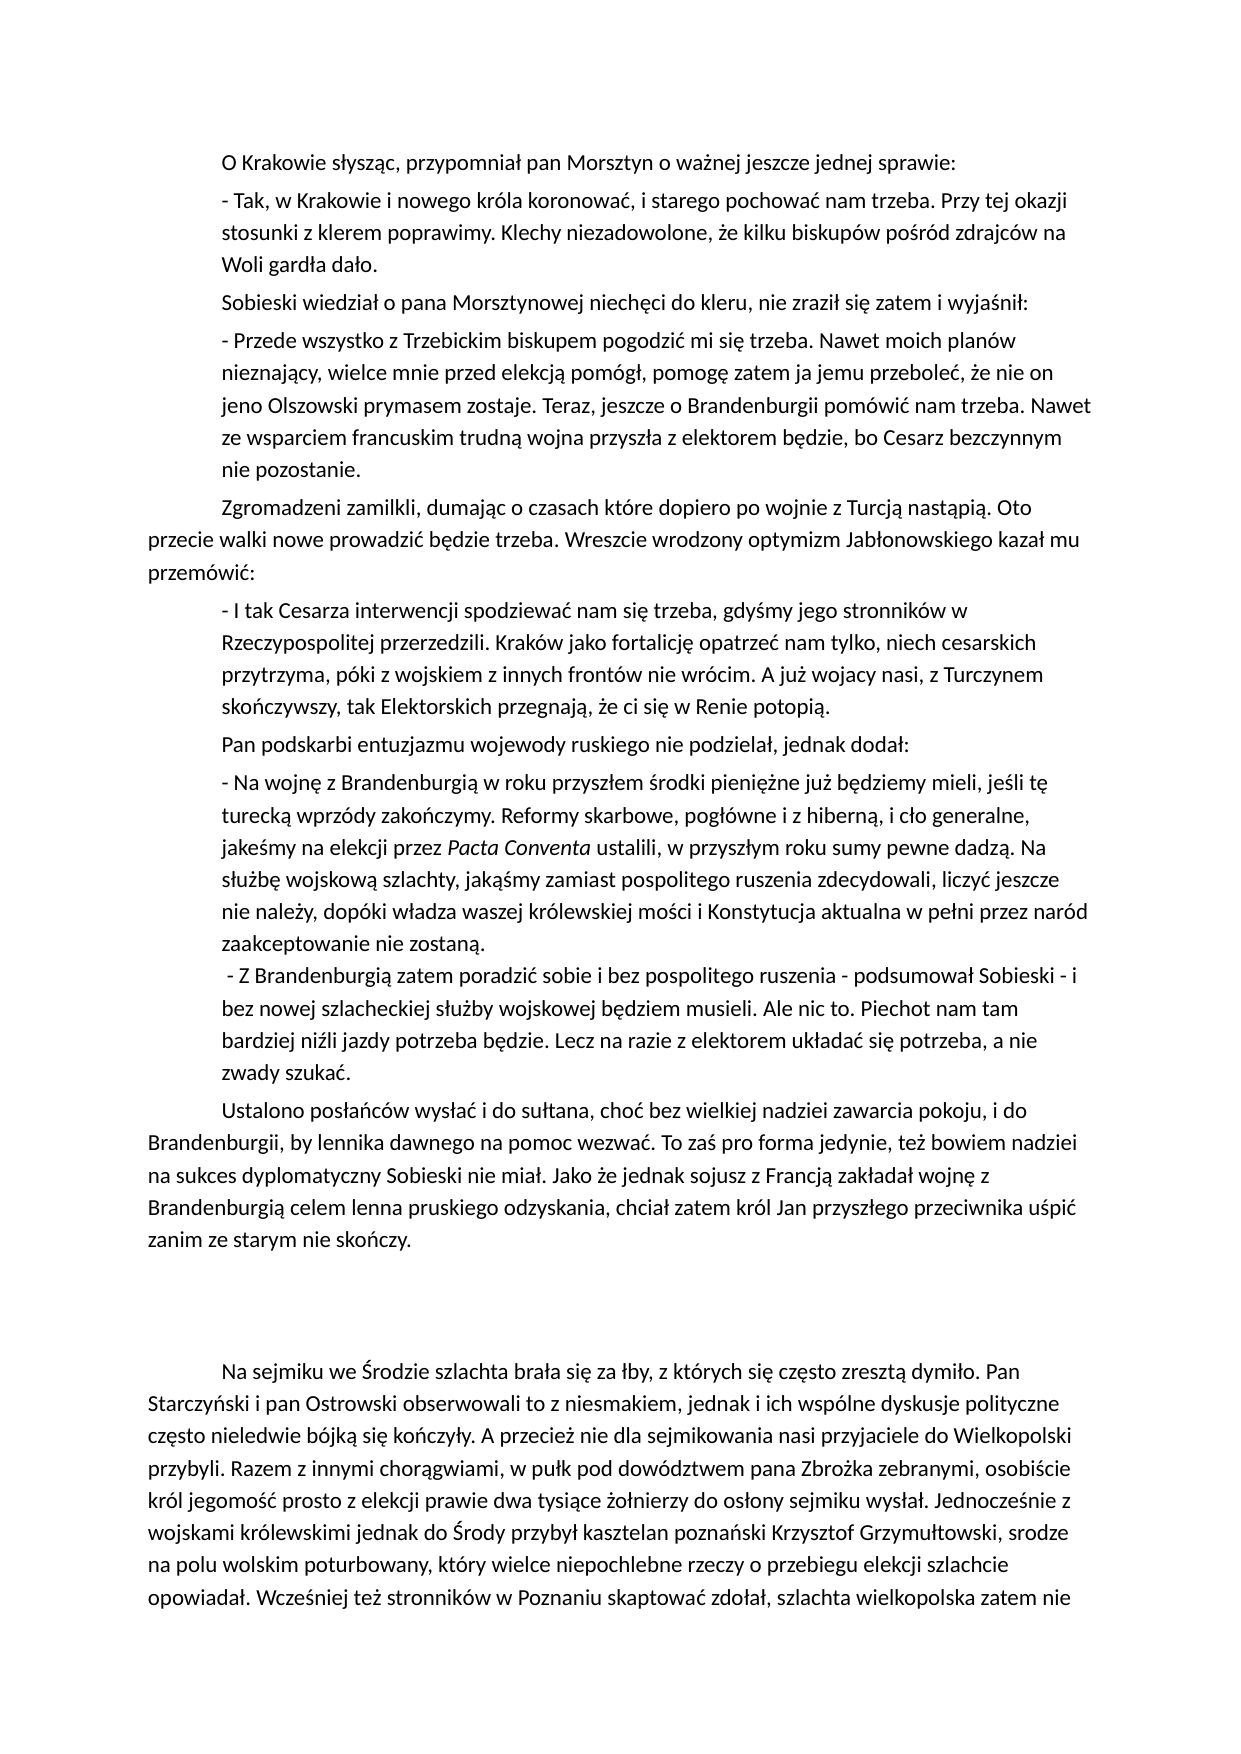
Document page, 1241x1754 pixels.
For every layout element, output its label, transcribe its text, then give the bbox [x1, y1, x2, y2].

text O Krakowie słysząc, przypomniał pan Morsztyn o ważnej jeszcze jednej sprawie: [148, 148, 1093, 176]
text - Z Brandenburgią zatem poradzić sobie i bez pospolitego ruszenia - podsumował Sobieski - i bez nowej szlacheckiej służby wojskowej będziem musieli. Ale nic to. Piechot nam tam bardziej niźli jazdy potrzeba będzie. Lecz na razie z elektorem układać się potrzeba, a nie zwady szukać. [221, 962, 1093, 1086]
text Pan podskarbi entuzjazmu wojewody ruskiego nie podzielał, jednak dodał: [148, 730, 1093, 758]
text - Tak, w Krakowie i nowego króla koronować, i starego pochować nam trzeba. Przy tej okazji stosunki z klerem poprawimy. Klechy niezadowolone, że kilku biskupów pośród zdrajców na Woli gardła dało. [221, 186, 1093, 278]
text Sobieski wiedział o pana Morsztynowej niechęci do kleru, nie zraził się zatem i wyjaśnił: [148, 288, 1093, 316]
text Ustalono posłańców wysłać i do sułtana, choć bez wielkiej nadziei zawarcia pokoju, i do Brandenburgii, by lennika dawnego na pomoc wezwać. To zaś pro forma jedynie, też bowiem nadziei na sukces dyplomatyczny Sobieski nie miał. Jako że jednak sojusz z Francją zakładał wojnę z Brandenburgią celem lenna pruskiego odzyskania, chciał zatem król Jan przyszłego przeciwnika uśpić zanim ze starym nie skończy. [148, 1096, 1093, 1253]
text - Przede wszystko z Trzebickim biskupem pogodzić mi się trzeba. Nawet moich planów nieznający, wielce mnie przed elekcją pomógł, pomogę zatem ja jemu przeboleć, że nie on jeno Olszowski prymasem zostaje. Teraz, jeszcze o Brandenburgii pomówić nam trzeba. Nawet ze wsparciem francuskim trudną wojna przyszła z elektorem będzie, bo Cesarz bezczynnym nie pozostanie. [221, 326, 1093, 483]
text Zgromadzeni zamilkli, dumając o czasach które dopiero po wojnie z Turcją nastąpią. Oto przecie walki nowe prowadzić będzie trzeba. Wreszcie wrodzony optymizm Jabłonowskiego kazał mu przemówić: [148, 493, 1093, 586]
text - Na wojnę z Brandenburgią w roku przyszłem środki pieniężne już będziemy mieli, jeśli tę turecką wprzódy zakończymy. Reformy skarbowe, pogłówne i z hiberną, i cło generalne, jakeśmy na elekcji przez Pacta Conventa ustalili, w przyszłym roku sumy pewne dadzą. Na służbę wojskową szlachty, jakąśmy zamiast pospolitego ruszenia zdecydowali, liczyć jeszcze nie należy, dopóki władza waszej królewskiej mości i Konstytucja aktualna w pełni przez naród zaakceptowanie nie zostaną. [221, 768, 1093, 957]
text - I tak Cesarza interwencji spodziewać nam się trzeba, gdyśmy jego stronników w Rzeczypospolitej przerzedzili. Kraków jako fortalicję opatrzeć nam tylko, niech cesarskich przytrzyma, póki z wojskiem z innych frontów nie wrócim. A już wojacy nasi, z Turczynem skończywszy, tak Elektorskich przegnają, że ci się w Renie potopią. [221, 596, 1093, 720]
text Na sejmiku we Środzie szlachta brała się za łby, z których się często zresztą dymiło. Pan Starczyński i pan Ostrowski obserwowali to z niesmakiem, jednak i ich wspólne dyskusje polityczne często nieledwie bójką się kończyły. A przecież nie dla sejmikowania nasi przyjaciele do Wielkopolski przybyli. Razem z innymi chorągwiami, w pułk pod dowództwem pana Zbrożka zebranymi, osobiście król jegomość prosto z elekcji prawie dwa tysiące żołnierzy do osłony sejmiku wysłał. Jednocześnie z wojskami królewskimi jednak do Środy przybył kasztelan poznański Krzysztof Grzymułtowski, srodze na polu wolskim poturbowany, który wielce niepochlebne rzeczy o przebiegu elekcji szlachcie opowiadał. Wcześniej też stronników w Poznaniu skaptować zdołał, szlachta wielkopolska zatem nie [148, 1357, 1093, 1611]
